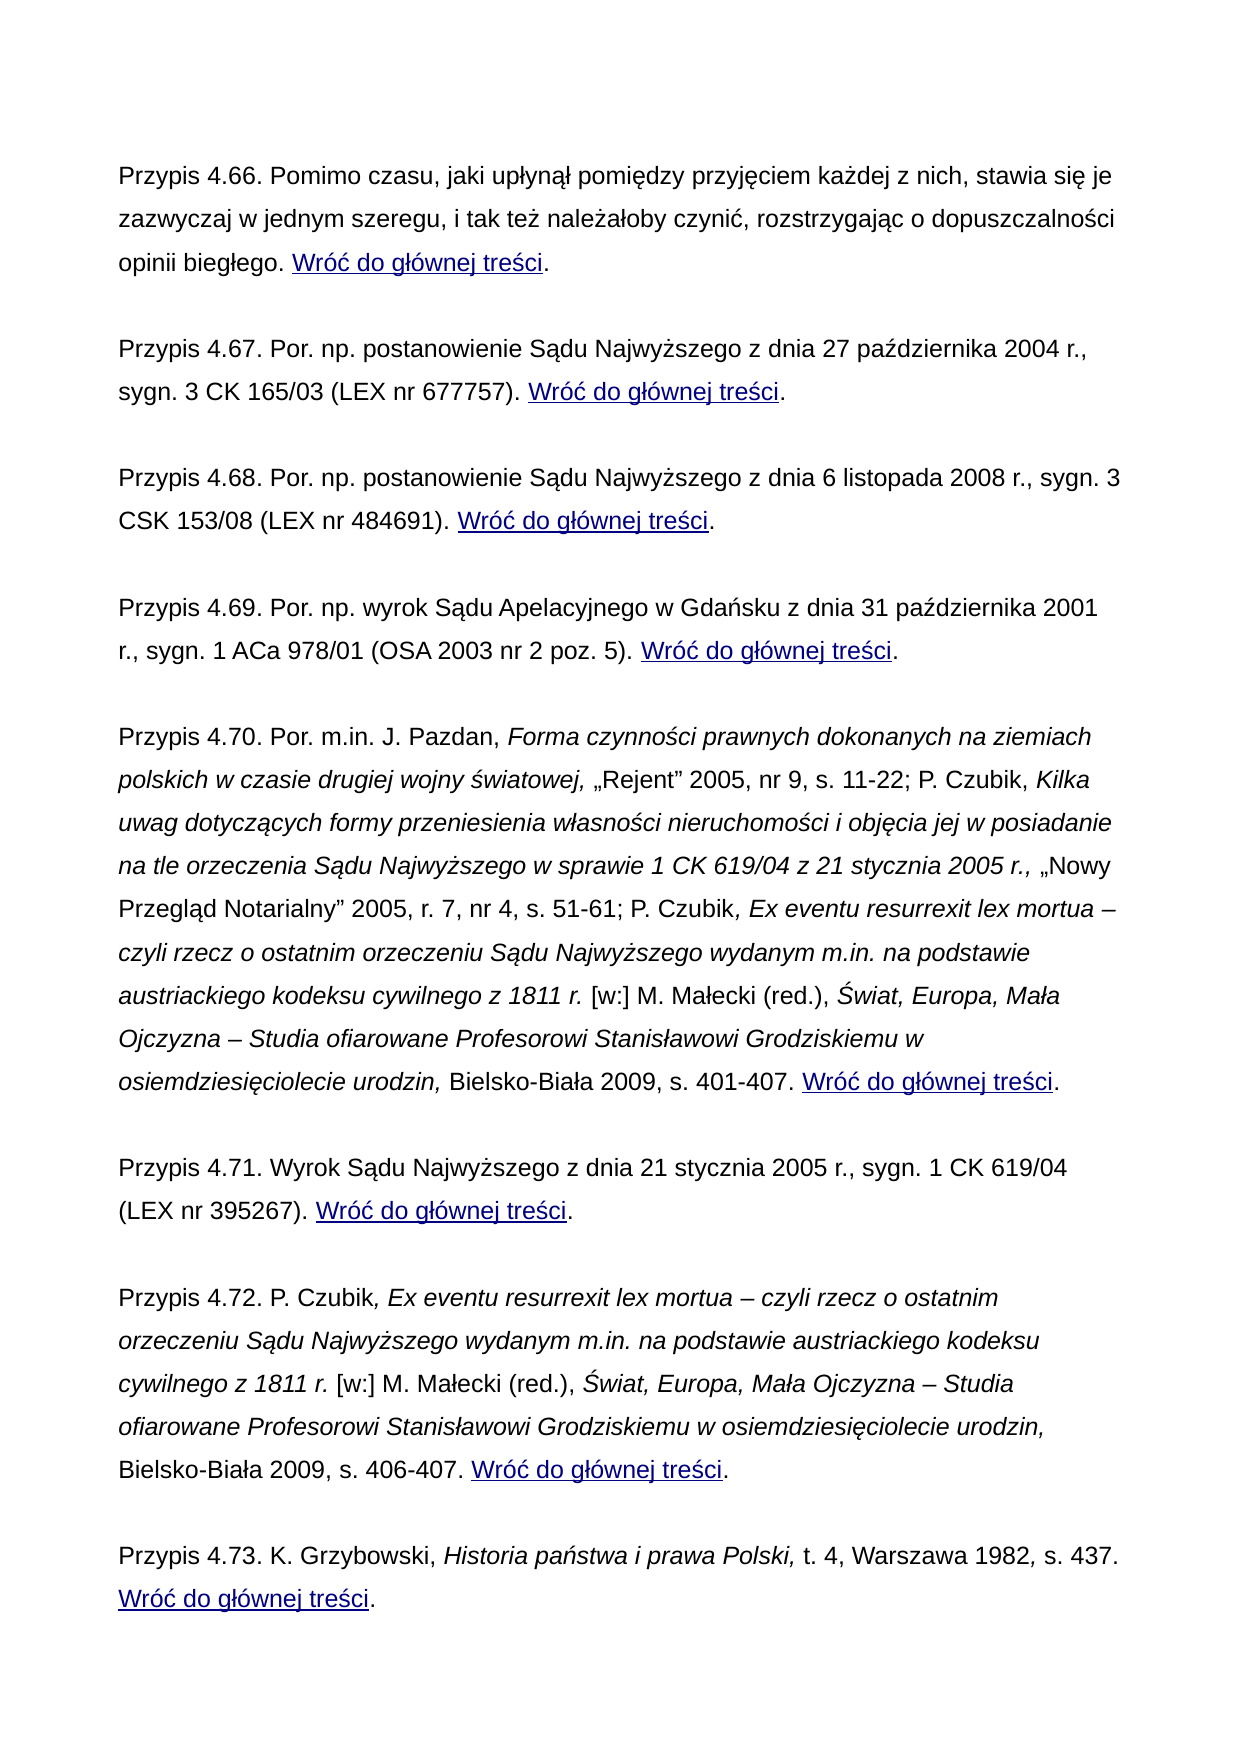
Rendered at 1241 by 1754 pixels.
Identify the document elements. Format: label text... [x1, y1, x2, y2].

text Przypis 4.66. Pomimo czasu, jaki upłynął pomiędzy przyjęciem każdej z nich, stawia się je zazwyczaj w jednym szeregu, i tak też należałoby czynić, rozstrzygając o dopuszczalności opinii biegłego. Wróć do głównej treści. [118, 161, 1122, 276]
text Przypis 4.73. K. Grzybowski, Historia państwa i prawa Polski, t. 4, Warszawa 1982, s. 437. Wróć do głównej treści. [118, 1541, 1122, 1613]
text Przypis 4.69. Por. np. wyrok Sądu Apelacyjnego w Gdańsku z dnia 31 października 2001 r., sygn. 1 ACa 978/01 (OSA 2003 nr 2 poz. 5). Wróć do głównej treści. [118, 592, 1122, 664]
text Przypis 4.71. Wyrok Sądu Najwyższego z dnia 21 stycznia 2005 r., sygn. 1 CK 619/04 (LEX nr 395267). Wróć do głównej treści. [118, 1153, 1122, 1225]
text Przypis 4.68. Por. np. postanowienie Sądu Najwyższego z dnia 6 listopada 2008 r., sygn. 3 CSK 153/08 (LEX nr 484691). Wróć do głównej treści. [118, 463, 1122, 535]
text Przypis 4.72. P. Czubik, Ex eventu resurrexit lex mortua – czyli rzecz o ostatnim orzeczeniu Sądu Najwyższego wydanym m.in. na podstawie austriackiego kodeksu cywilnego z 1811 r. [w:] M. Małecki (red.), Świat, Europa, Mała Ojczyzna – Studia ofiarowane Profesorowi Stanisławowi Grodziskiemu w osiemdziesięciolecie urodzin, Bielsko-Biała 2009, s. 406-407. Wróć do głównej treści. [118, 1282, 1122, 1484]
text Przypis 4.67. Por. np. postanowienie Sądu Najwyższego z dnia 27 października 2004 r., sygn. 3 CK 165/03 (LEX nr 677757). Wróć do głównej treści. [118, 334, 1122, 406]
text Przypis 4.70. Por. m.in. J. Pazdan, Forma czynności prawnych dokonanych na ziemiach polskich w czasie drugiej wojny światowej, „Rejent” 2005, nr 9, s. 11-22; P. Czubik, Kilka uwag dotyczących formy przeniesienia własności nieruchomości i objęcia jej w posiadanie na tle orzeczenia Sądu Najwyższego w sprawie 1 CK 619/04 z 21 stycznia 2005 r., „Nowy Przegląd Notarialny” 2005, r. 7, nr 4, s. 51-61; P. Czubik, Ex eventu resurrexit lex mortua – czyli rzecz o ostatnim orzeczeniu Sądu Najwyższego wydanym m.in. na podstawie austriackiego kodeksu cywilnego z 1811 r. [w:] M. Małecki (red.), Świat, Europa, Mała Ojczyzna – Studia ofiarowane Profesorowi Stanisławowi Grodziskiemu w osiemdziesięciolecie urodzin, Bielsko-Biała 2009, s. 401-407. Wróć do głównej treści. [118, 722, 1122, 1096]
